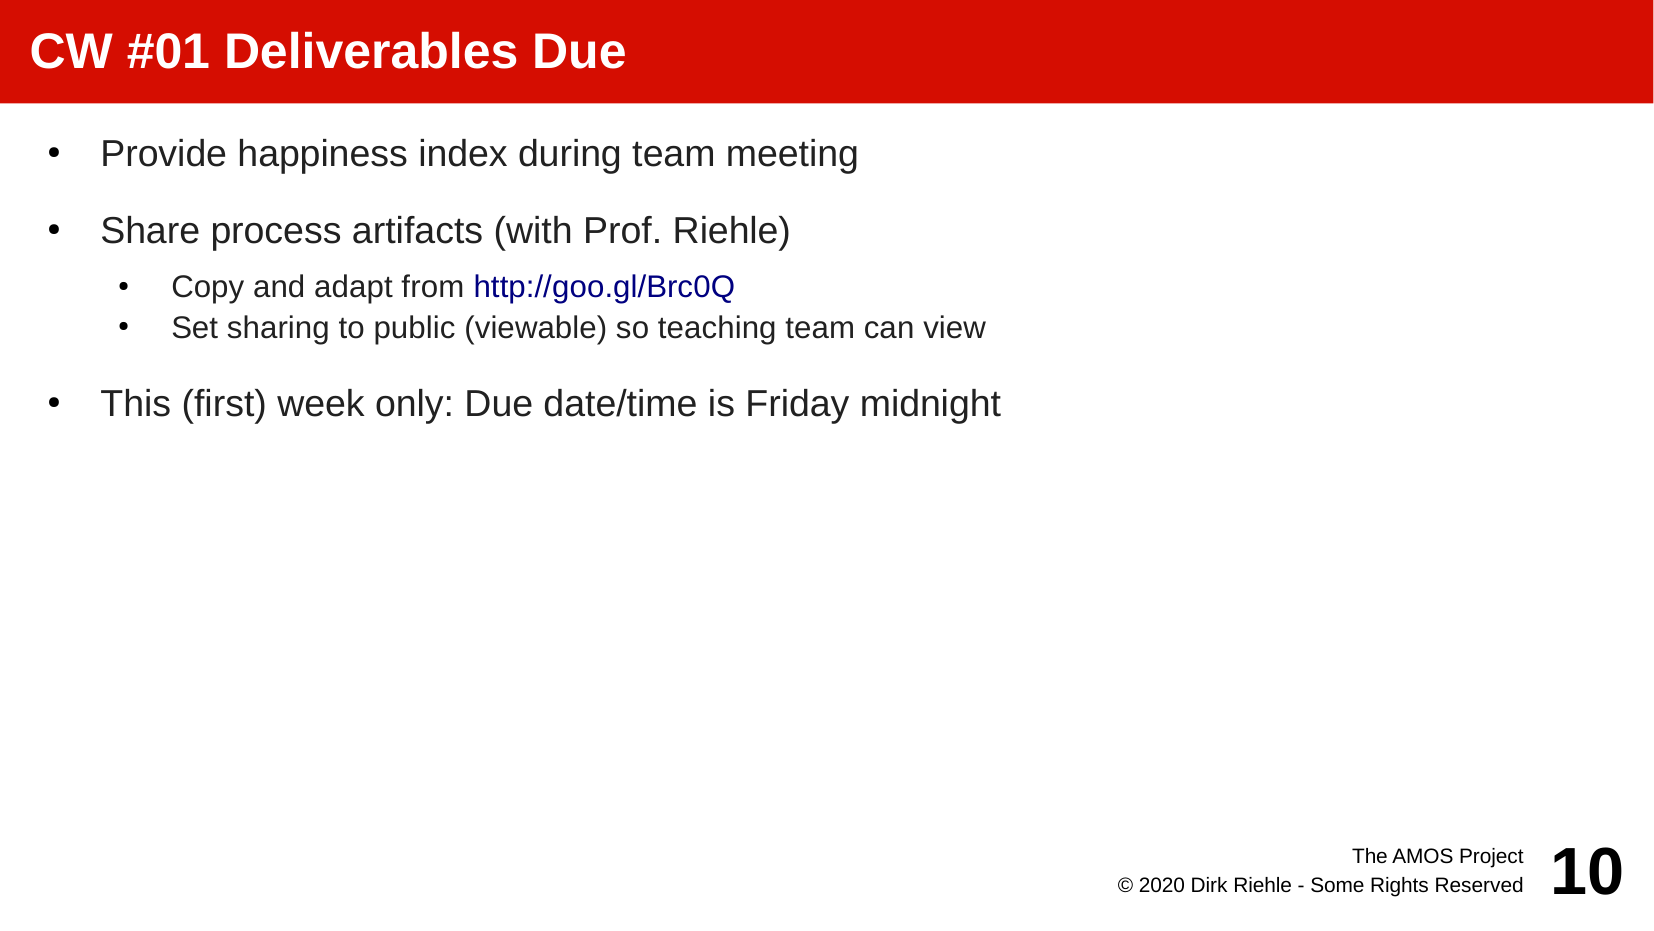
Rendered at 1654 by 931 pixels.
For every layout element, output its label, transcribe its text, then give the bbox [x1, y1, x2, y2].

title CW #01 Deliverables Due [0, 0, 1654, 104]
list Provide happiness index during team meeting Share process artifacts (with Prof. Riehle) Copy and adapt from http://goo.gl/Brc0Q Set sharing to public (viewable) so teaching team can view This (first) week only: Due date/time is Friday midnight [29, 132, 1625, 813]
